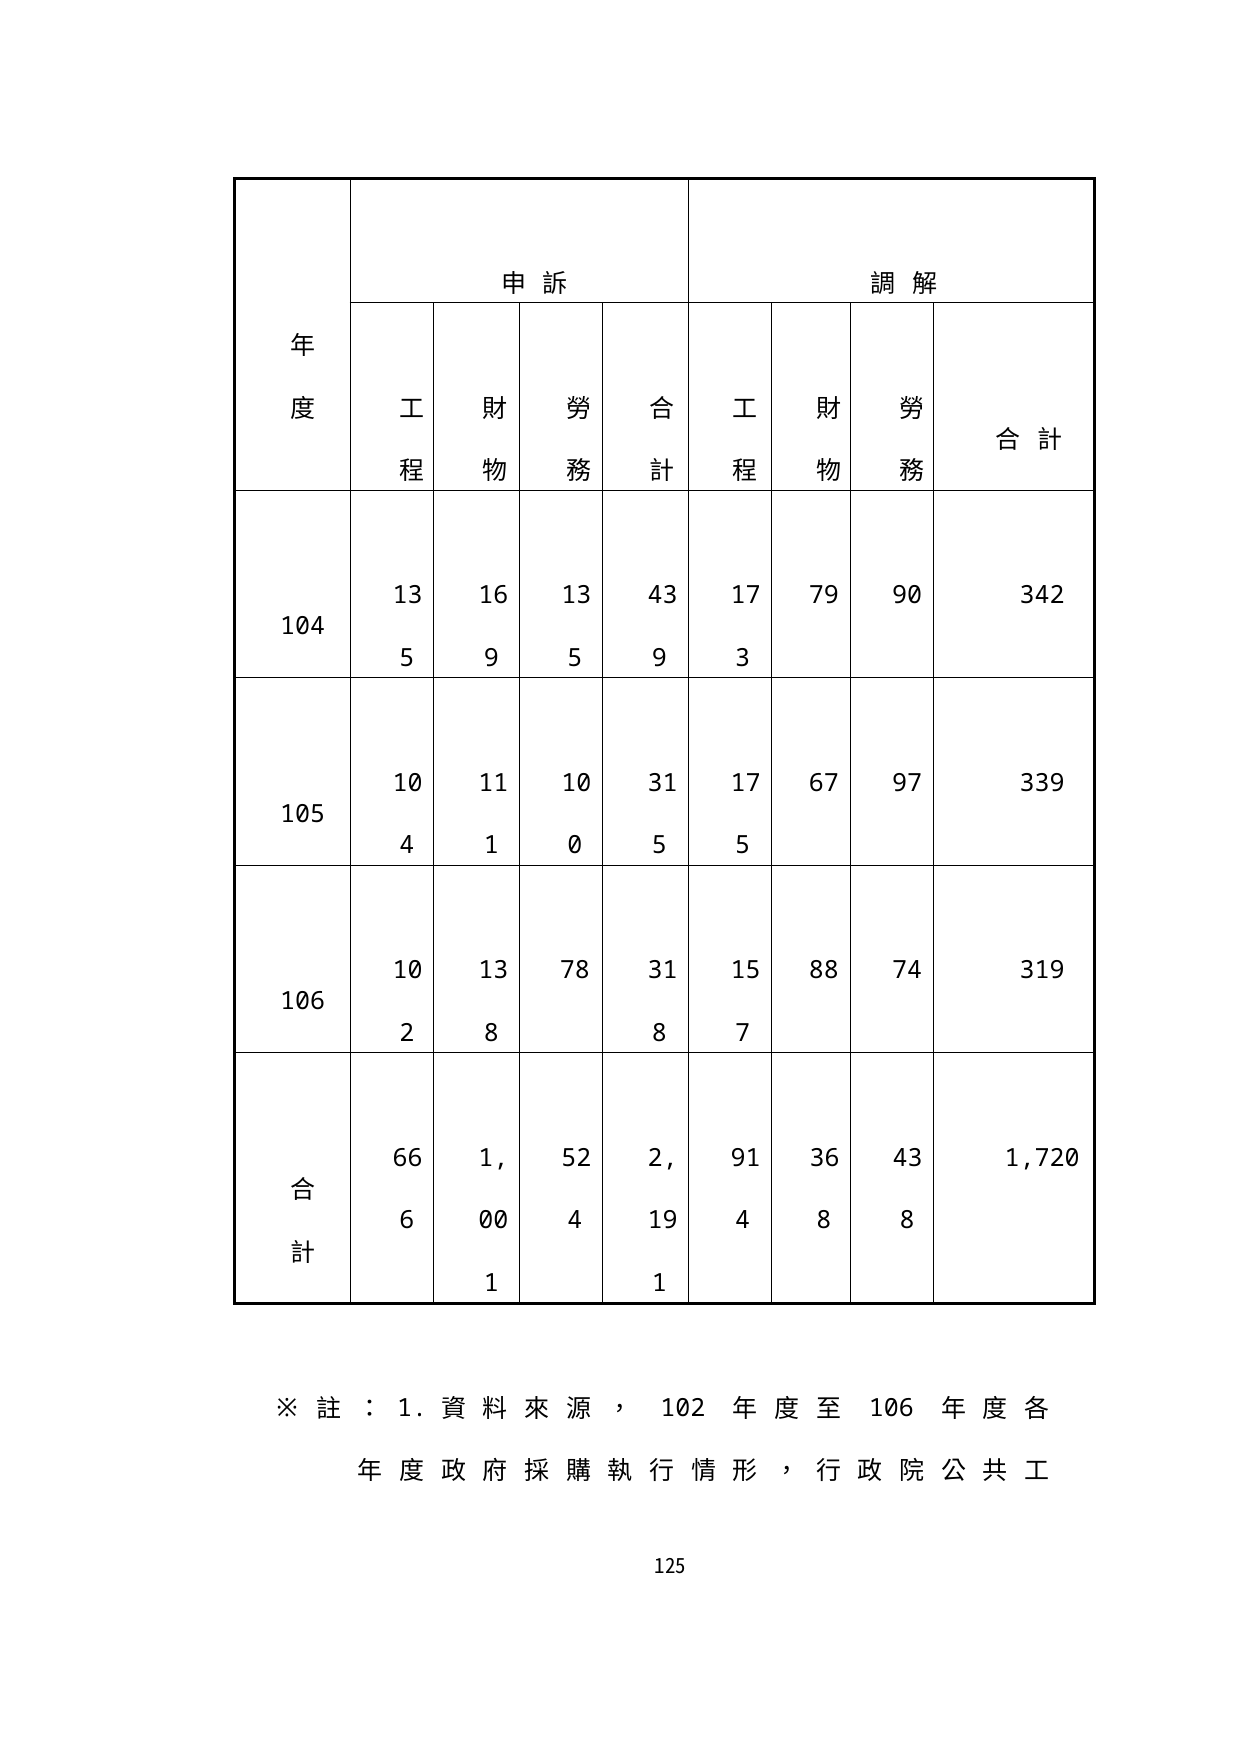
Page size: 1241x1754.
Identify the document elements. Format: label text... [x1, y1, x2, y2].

table_cell 1,720 [934, 1053, 1093, 1302]
table_cell 173 [689, 491, 771, 677]
table_cell 157 [689, 866, 771, 1052]
table_cell 111 [434, 678, 519, 865]
table_cell 666 [351, 1053, 433, 1302]
table_cell 106 [236, 866, 350, 1052]
table_cell 74 [851, 866, 933, 1052]
table_cell 368 [772, 1053, 850, 1302]
table_cell 勞務 [520, 303, 602, 490]
table_cell 88 [772, 866, 850, 1052]
table_cell 914 [689, 1053, 771, 1302]
table_cell 342 [934, 491, 1093, 677]
table_cell 工程 [351, 303, 433, 490]
table_cell 1,001 [434, 1053, 519, 1302]
table_cell 勞務 [851, 303, 933, 490]
table_cell 財物 [434, 303, 519, 490]
table_cell 339 [934, 678, 1093, 865]
table_cell 2,191 [603, 1053, 688, 1302]
table_cell 102 [351, 866, 433, 1052]
table_cell 財物 [772, 303, 850, 490]
table_cell 315 [603, 678, 688, 865]
table_cell 104 [236, 491, 350, 677]
table_cell 175 [689, 678, 771, 865]
table_cell 438 [851, 1053, 933, 1302]
table_cell 合計 [236, 1053, 350, 1302]
table_header 調解 [689, 180, 1093, 302]
table_cell 90 [851, 491, 933, 677]
table_cell 135 [351, 491, 433, 677]
table_cell 78 [520, 866, 602, 1052]
table_cell 合計 [934, 303, 1093, 490]
table_cell 67 [772, 678, 850, 865]
table_cell 169 [434, 491, 519, 677]
table_cell 97 [851, 678, 933, 865]
table_cell 318 [603, 866, 688, 1052]
table_cell 合計 [603, 303, 688, 490]
table_header 申訴 [351, 180, 688, 302]
table_cell 104 [351, 678, 433, 865]
text ※註：1.資料來源，102年度至106年度各年度政府採購執行情形，行政院公共工 [227, 1365, 1058, 1490]
table_cell 138 [434, 866, 519, 1052]
table_cell 105 [236, 678, 350, 865]
table_cell 319 [934, 866, 1093, 1052]
table_cell 79 [772, 491, 850, 677]
table_cell 工程 [689, 303, 771, 490]
table_header 年度 [236, 180, 350, 490]
table_cell 100 [520, 678, 602, 865]
table_cell 135 [520, 491, 602, 677]
table_cell 439 [603, 491, 688, 677]
table_cell 524 [520, 1053, 602, 1302]
